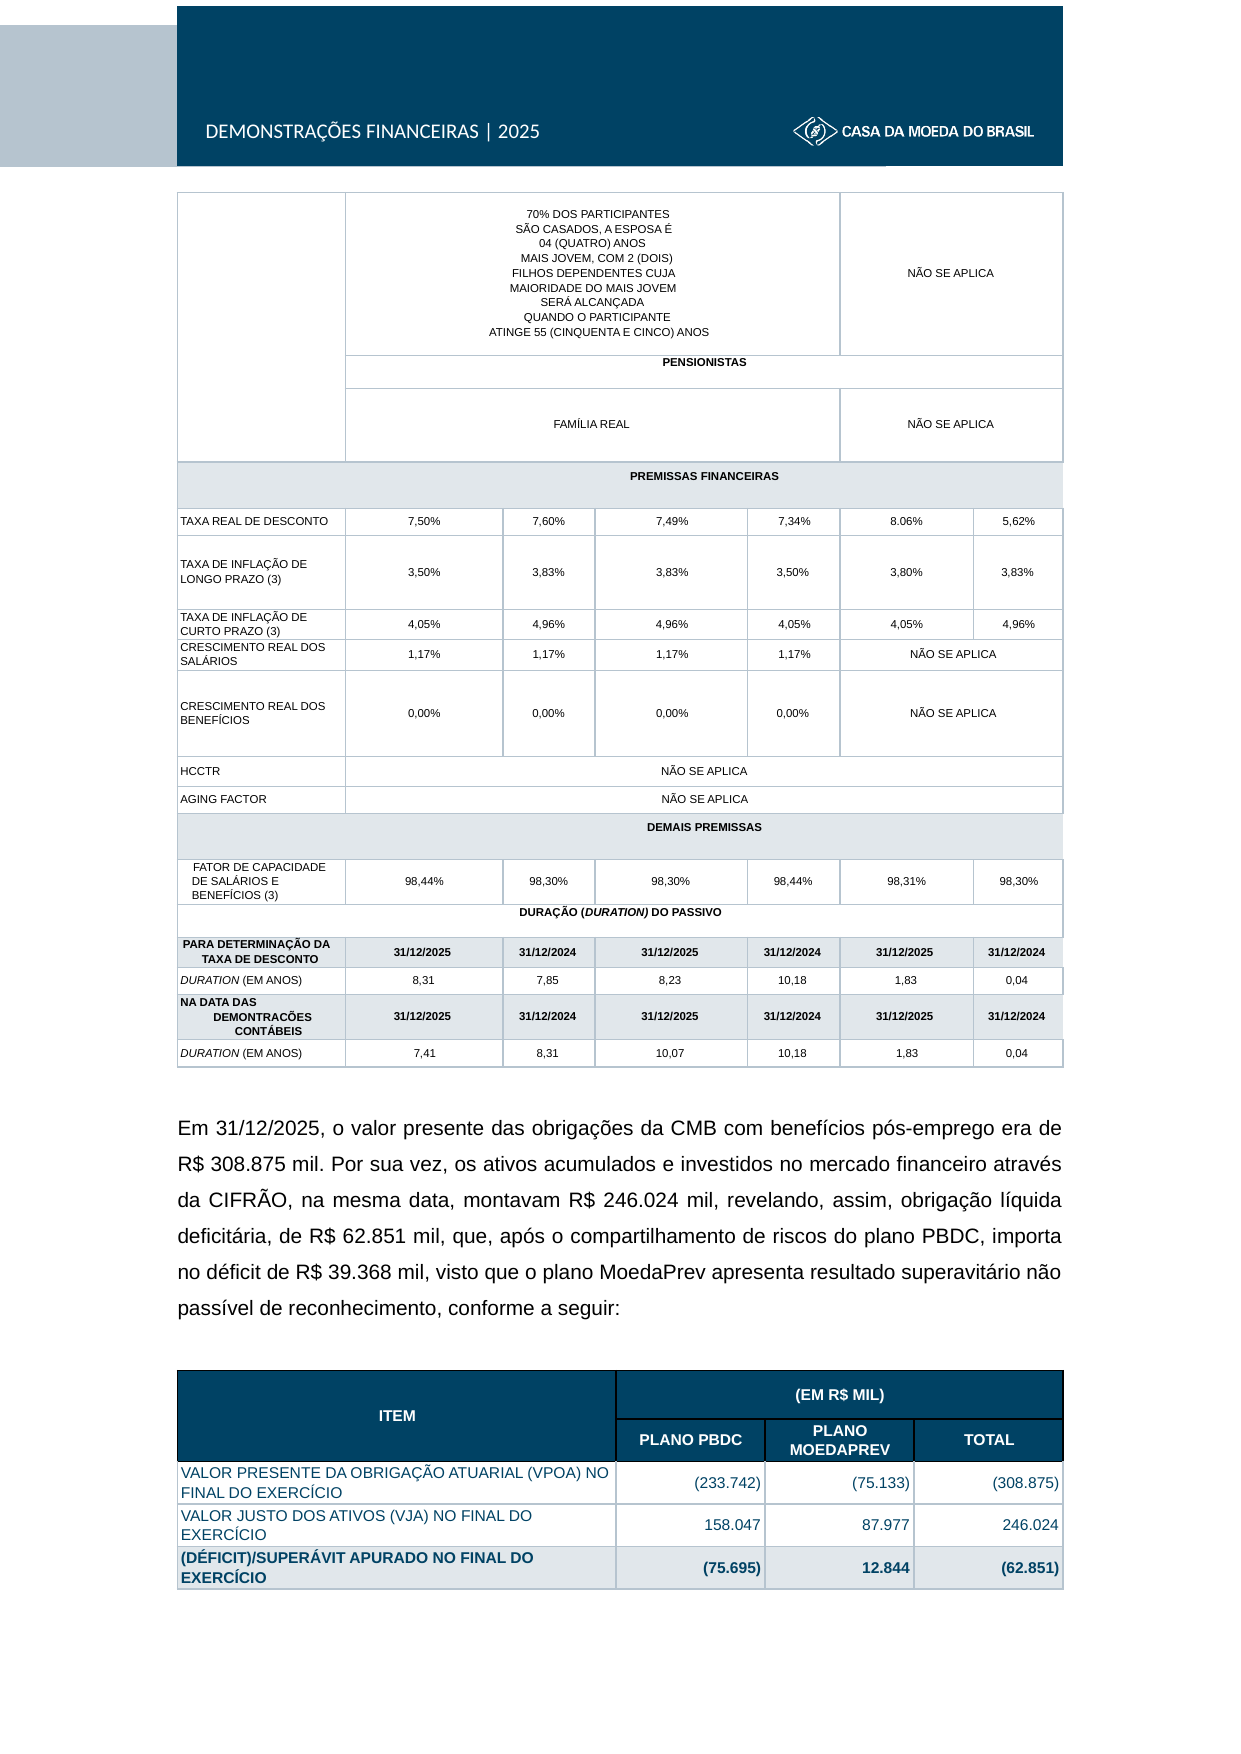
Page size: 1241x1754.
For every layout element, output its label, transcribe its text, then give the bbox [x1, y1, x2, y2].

table_cell 3,83% [974, 536, 1062, 609]
table_cell PLANO PBDC [617, 1420, 764, 1461]
table_cell 31/12/2025 [596, 938, 747, 967]
table_cell 0,04 [974, 968, 1062, 994]
table_cell CRESCIMENTO REAL DOS BENEFÍCIOS [178, 671, 345, 756]
table_cell 7,50% [346, 509, 502, 535]
table_cell (233.742) [617, 1462, 764, 1503]
table_cell 246.024 [915, 1505, 1062, 1546]
table_header [617, 1371, 765, 1418]
table_cell 158.047 [617, 1505, 764, 1546]
table_cell 31/12/2025 [841, 938, 973, 967]
table_cell NÃO SE APLICA [841, 193, 1062, 354]
table_cell NÃO SE APLICA [841, 671, 1062, 756]
table_cell 10,18 [748, 968, 839, 994]
table_cell 98,30% [596, 860, 747, 904]
table_cell 7,49% [596, 509, 747, 535]
table_cell AGING FACTOR [178, 787, 345, 813]
table_cell 98,30% [504, 860, 594, 904]
table_cell 4,05% [346, 610, 502, 639]
table_cell 98,44% [346, 860, 502, 904]
table_cell 87.977 [766, 1505, 913, 1546]
table_cell 0,00% [748, 671, 839, 756]
table_cell 7,85 [504, 968, 594, 994]
table_cell DURATION (EM ANOS) [178, 1040, 345, 1066]
table_cell DURATION (EM ANOS) [178, 968, 345, 994]
table_cell DEMAIS PREMISSAS [345, 814, 1063, 859]
table_cell PENSIONISTAS [346, 356, 1062, 388]
table_cell 3,83% [504, 536, 594, 609]
table_cell 70% DOS PARTICIPANTES SÃO CASADOS, A ESPOSA É 04 (QUATRO) ANOS MAIS JOVEM, COM 2 (DOIS) FILHOS DEPENDENTES CUJA MAIORIDADE DO MAIS JOVEM SERÁ ALCANÇADA QUANDO O PARTICIPANTE ATINGE 55 (CINQUENTA E CINCO) ANOS [346, 193, 839, 354]
table_cell 98,44% [748, 860, 839, 904]
table_cell 31/12/2025 [346, 938, 502, 967]
table_cell 0,04 [974, 1040, 1062, 1066]
table_cell 31/12/2024 [504, 938, 594, 967]
table_cell NÃO SE APLICA [841, 389, 1062, 461]
table_cell TOTAL [915, 1420, 1062, 1461]
table_cell 7,41 [346, 1040, 502, 1066]
table_cell 7,60% [504, 509, 594, 535]
table_cell 1,17% [748, 640, 839, 670]
table_cell 8.06% [841, 509, 973, 535]
table_cell 3,50% [748, 536, 839, 609]
table_cell 98,30% [974, 860, 1062, 904]
table_cell 0,00% [504, 671, 594, 756]
table_cell TAXA DE INFLAÇÃO DE LONGO PRAZO (3) [178, 536, 345, 609]
table_cell 1,17% [346, 640, 502, 670]
table_cell NÃO SE APLICA [346, 787, 1062, 813]
table_cell PREMISSAS FINANCEIRAS [345, 463, 1063, 508]
table_cell (75.133) [766, 1462, 913, 1503]
table_cell 98,31% [841, 860, 973, 904]
table_cell (62.851) [915, 1547, 1062, 1588]
table_cell NÃO SE APLICA [346, 757, 1062, 786]
table_header ITEM [178, 1371, 615, 1461]
table_cell [178, 814, 345, 859]
table_cell 8,31 [346, 968, 502, 994]
table_cell (75.695) [617, 1547, 764, 1588]
table_cell 31/12/2024 [748, 995, 839, 1039]
table_cell 4,96% [504, 610, 594, 639]
table_cell 10,18 [748, 1040, 839, 1066]
table_cell 4,05% [841, 610, 973, 639]
table_cell 0,00% [596, 671, 747, 756]
table_cell 10,07 [596, 1040, 747, 1066]
table_cell 31/12/2024 [974, 938, 1063, 967]
table_cell CRESCIMENTO REAL DOS SALÁRIOS [178, 640, 345, 670]
table_cell VALOR JUSTO DOS ATIVOS (VJA) NO FINAL DO EXERCÍCIO [178, 1505, 615, 1546]
table_cell 1,17% [504, 640, 594, 670]
table_cell 31/12/2025 [596, 995, 747, 1039]
table_cell (308.875) [915, 1462, 1062, 1503]
table_cell (DÉFICIT)/SUPERÁVIT APURADO NO FINAL DO EXERCÍCIO [178, 1547, 615, 1588]
table_cell PLANO MOEDAPREV [766, 1420, 913, 1461]
table_cell FAMÍLIA REAL [346, 389, 839, 461]
table_cell 1,83 [841, 968, 973, 994]
table_cell 4,96% [974, 610, 1062, 639]
table_cell PARA DETERMINAÇÃO DA TAXA DE DESCONTO [178, 938, 345, 967]
table_cell NA DATA DAS DEMONTRACÕES CONTÁBEIS [178, 995, 345, 1039]
table_cell 31/12/2024 [974, 995, 1063, 1039]
table_cell VALOR PRESENTE DA OBRIGAÇÃO ATUARIAL (VPOA) NO FINAL DO EXERCÍCIO [178, 1462, 615, 1503]
table_cell HCCTR [178, 757, 345, 786]
table_cell 3,83% [596, 536, 747, 609]
table_cell 31/12/2025 [346, 995, 502, 1039]
table_cell 5,62% [974, 509, 1062, 535]
table_cell 12.844 [766, 1547, 913, 1588]
table_cell NÃO SE APLICA [841, 640, 1062, 670]
table_cell DURAÇÃO (DURATION) DO PASSIVO [178, 905, 1062, 937]
table_cell 31/12/2024 [748, 938, 839, 967]
table_cell TAXA DE INFLAÇÃO DE CURTO PRAZO (3) [178, 610, 345, 639]
table_cell 1,17% [596, 640, 747, 670]
table_header [914, 1371, 1062, 1418]
table_cell [178, 463, 345, 508]
table_header (EM R$ MIL) [765, 1371, 914, 1418]
table_cell 31/12/2024 [504, 995, 594, 1039]
table_cell 7,34% [748, 509, 839, 535]
table_cell FATOR DE CAPACIDADE DE SALÁRIOS E BENEFÍCIOS (3) [178, 860, 345, 904]
table_cell 1,83 [841, 1040, 973, 1066]
table_cell 8,31 [504, 1040, 594, 1066]
table_cell 4,96% [596, 610, 747, 639]
table_cell 3,50% [346, 536, 502, 609]
table_cell 3,80% [841, 536, 973, 609]
table_cell 8,23 [596, 968, 747, 994]
text Em 31/12/2025, o valor presente das obrigações da CMB com benefícios pós-emprego era de R$ 308.875 mil. Por sua vez, os ativos acumulados e investidos no mercado financeiro através da CIFRÃO, na mesma data, montavam R$ 246.024 mil, revelando, assim, obrigação líquida deficitária, de R$ 62.851 mil, que, após o compartilhamento de riscos do plano PBDC, importa no déficit de R$ 39.368 mil, visto que o plano MoedaPrev apresenta resultado superavitário não passível de reconhecimento, conforme a seguir: [177, 1116, 1063, 1319]
table_cell 0,00% [346, 671, 502, 756]
table_cell 31/12/2025 [841, 995, 973, 1039]
table_cell [178, 193, 345, 461]
table_cell TAXA REAL DE DESCONTO [178, 509, 345, 535]
table_cell 4,05% [748, 610, 839, 639]
